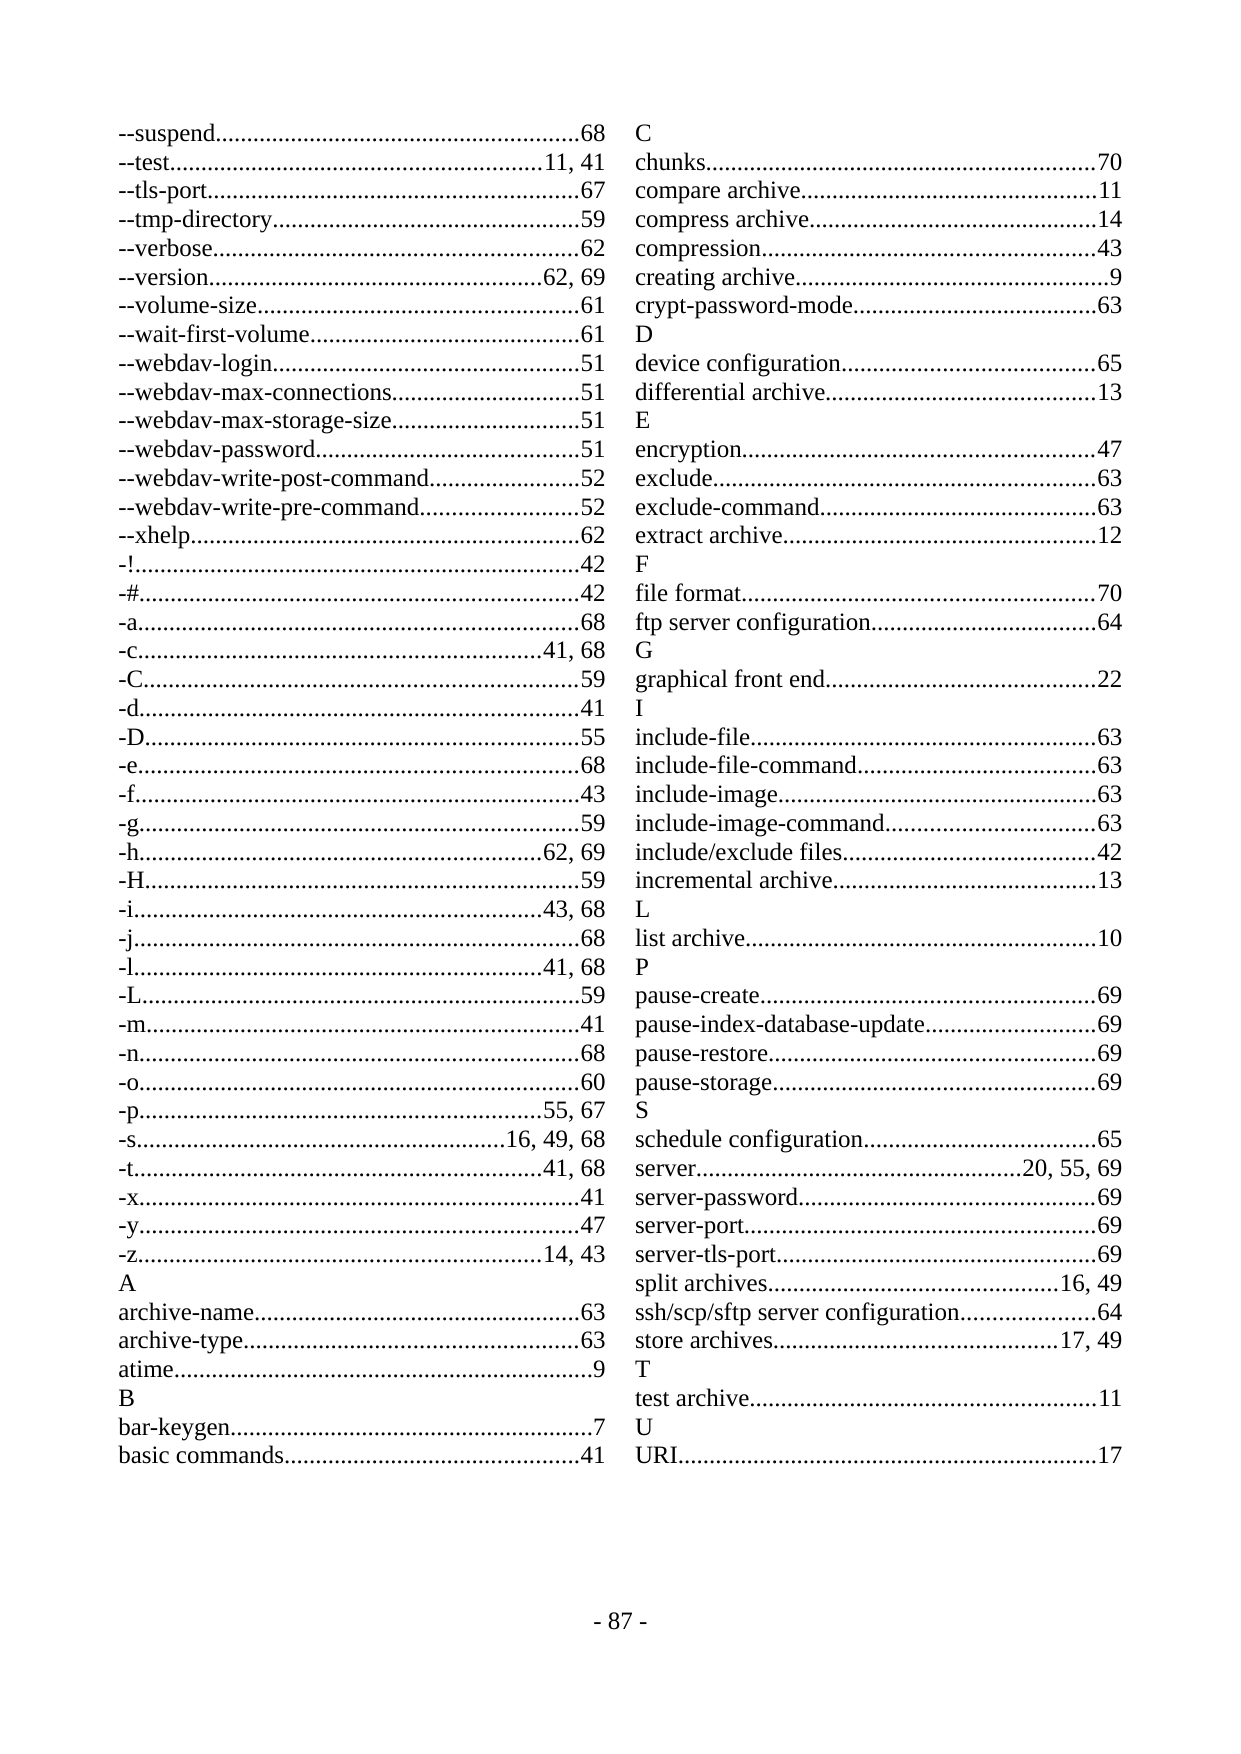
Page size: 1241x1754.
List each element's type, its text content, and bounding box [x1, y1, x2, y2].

text compression 43 [635, 233, 1122, 262]
text -D 55 [118, 722, 605, 751]
text U [635, 1412, 1122, 1441]
text --xhelp 62 [118, 521, 605, 549]
text device configuration 65 [635, 348, 1122, 377]
text store archives 17, 49 [635, 1326, 1122, 1354]
text include-image-command 63 [635, 808, 1122, 837]
text -L 59 [118, 981, 605, 1009]
text --webdav-max-connections 51 [118, 377, 605, 406]
text test archive 11 [635, 1383, 1122, 1412]
text --webdav-password 51 [118, 434, 605, 463]
text G [635, 636, 1122, 664]
text P [635, 952, 1122, 981]
text atime 9 [118, 1354, 605, 1383]
text -t 41, 68 [118, 1153, 605, 1182]
text F [635, 549, 1122, 578]
text schedule configuration 65 [635, 1124, 1122, 1153]
text -c 41, 68 [118, 636, 605, 664]
text I [635, 693, 1122, 722]
text pause-create 69 [635, 981, 1122, 1009]
text exclude 63 [635, 463, 1122, 492]
text --verbose 62 [118, 233, 605, 262]
text --version 62, 69 [118, 262, 605, 291]
text URI 17 [635, 1441, 1122, 1469]
text --wait-first-volume 61 [118, 319, 605, 348]
text -j 68 [118, 923, 605, 952]
text extract archive 12 [635, 521, 1122, 549]
text --webdav-login 51 [118, 348, 605, 377]
text -g 59 [118, 808, 605, 837]
text --webdav-max-storage-size 51 [118, 406, 605, 434]
text --tls-port 67 [118, 176, 605, 204]
text B [118, 1383, 605, 1412]
text --volume-size 61 [118, 291, 605, 319]
text -f 43 [118, 779, 605, 808]
text server-password 69 [635, 1182, 1122, 1211]
text chunks 70 [635, 147, 1122, 176]
text archive-type 63 [118, 1326, 605, 1354]
text -m 41 [118, 1009, 605, 1038]
text -y 47 [118, 1211, 605, 1239]
text S [635, 1096, 1122, 1124]
text pause-restore 69 [635, 1038, 1122, 1067]
text graphical front end 22 [635, 664, 1122, 693]
text -! 42 [118, 549, 605, 578]
text -a 68 [118, 607, 605, 636]
text list archive 10 [635, 923, 1122, 952]
text -H 59 [118, 866, 605, 894]
text basic commands 41 [118, 1441, 605, 1469]
text -s 16, 49, 68 [118, 1124, 605, 1153]
text split archives 16, 49 [635, 1268, 1122, 1297]
text pause-index-database-update 69 [635, 1009, 1122, 1038]
text file format 70 [635, 578, 1122, 607]
text -p 55, 67 [118, 1096, 605, 1124]
text server 20, 55, 69 [635, 1153, 1122, 1182]
text -d 41 [118, 693, 605, 722]
text -i 43, 68 [118, 894, 605, 923]
text -n 68 [118, 1038, 605, 1067]
text include-image 63 [635, 779, 1122, 808]
text -h 62, 69 [118, 837, 605, 866]
text -x 41 [118, 1182, 605, 1211]
text incremental archive 13 [635, 866, 1122, 894]
text include-file 63 [635, 722, 1122, 751]
text -z 14, 43 [118, 1239, 605, 1268]
text archive-name 63 [118, 1297, 605, 1326]
text encryption 47 [635, 434, 1122, 463]
text compress archive 14 [635, 204, 1122, 233]
text include-file-command 63 [635, 751, 1122, 779]
text crypt-password-mode 63 [635, 291, 1122, 319]
text -l 41, 68 [118, 952, 605, 981]
text D [635, 319, 1122, 348]
text -e 68 [118, 751, 605, 779]
text -# 42 [118, 578, 605, 607]
text creating archive 9 [635, 262, 1122, 291]
text differential archive 13 [635, 377, 1122, 406]
text A [118, 1268, 605, 1297]
text T [635, 1354, 1122, 1383]
text ftp server configuration 64 [635, 607, 1122, 636]
text compare archive 11 [635, 176, 1122, 204]
text exclude-command 63 [635, 492, 1122, 521]
text server-port 69 [635, 1211, 1122, 1239]
text E [635, 406, 1122, 434]
text ssh/scp/sftp server configuration 64 [635, 1297, 1122, 1326]
text --tmp-directory 59 [118, 204, 605, 233]
text bar-keygen 7 [118, 1412, 605, 1441]
text C [635, 118, 1122, 147]
text -C 59 [118, 664, 605, 693]
text --suspend 68 [118, 118, 605, 147]
text pause-storage 69 [635, 1067, 1122, 1096]
text -o 60 [118, 1067, 605, 1096]
text server-tls-port 69 [635, 1239, 1122, 1268]
text include/exclude files 42 [635, 837, 1122, 866]
text --webdav-write-post-command 52 [118, 463, 605, 492]
text --webdav-write-pre-command 52 [118, 492, 605, 521]
text --test 11, 41 [118, 147, 605, 176]
text L [635, 894, 1122, 923]
